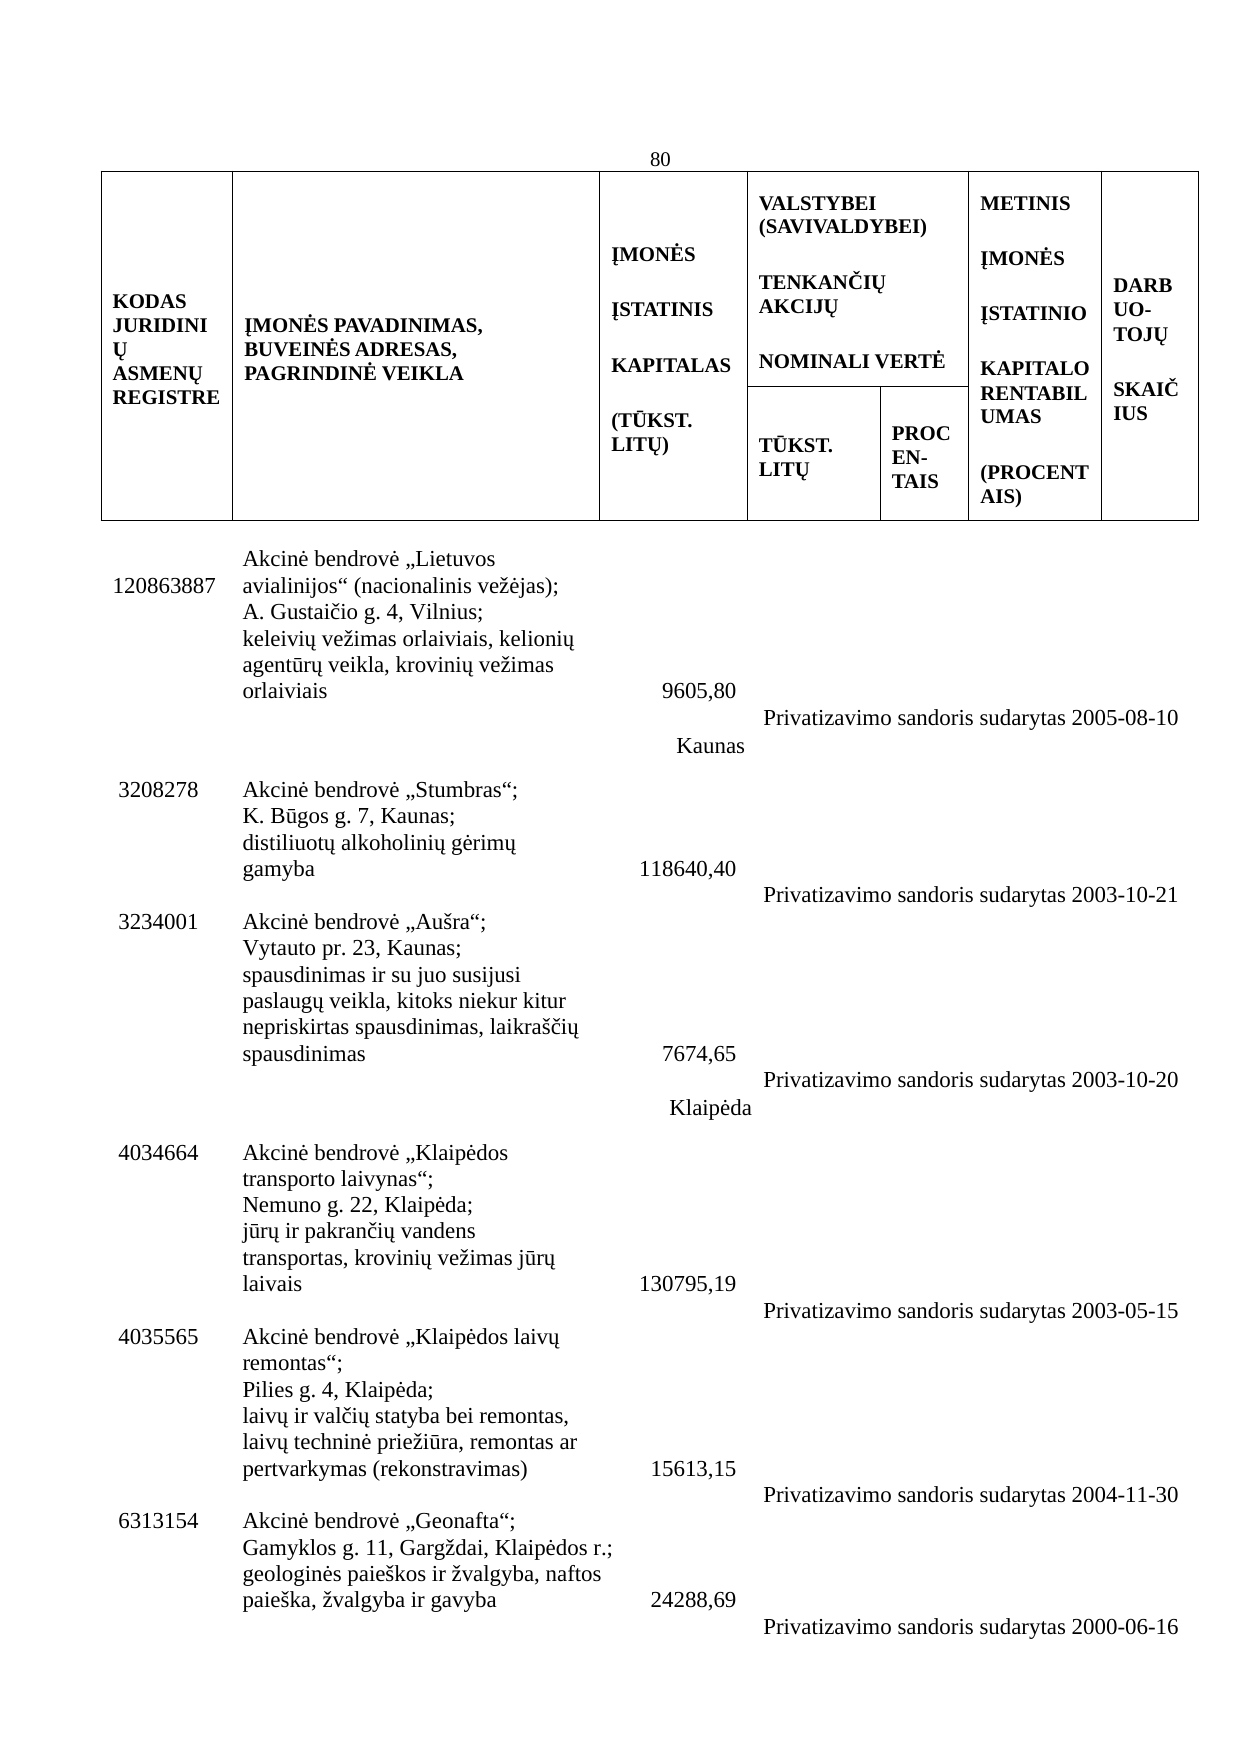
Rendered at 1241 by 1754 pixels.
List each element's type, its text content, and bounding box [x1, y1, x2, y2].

table_cell [748, 776, 879, 882]
table_cell [1190, 882, 1198, 908]
table_cell 130795,19 [597, 1139, 747, 1297]
table_header [1190, 546, 1198, 704]
table_cell [101, 732, 231, 776]
table_cell Akcinė bendrovė „Aušra“; Vytauto pr. 23, Kaunas; spausdinimas ir su juo susijusi paslaugų veikla, kitoks niekur kitur nepriskirtas spausdinimas, laikraščių spausdinimas [231, 908, 597, 1066]
table_cell Privatizavimo sandoris sudarytas 2000-06-16 [101, 1613, 1190, 1639]
table_header Akcinė bendrovė „Lietuvos avialinijos“ (nacionalinis vežėjas); A. Gustaičio g. 4, Vilnius; keleivių vežimas orlaiviais, kelionių agentūrų veikla, krovinių vežimas orlaiviais [231, 546, 597, 704]
table_cell [748, 1508, 879, 1613]
table_header [879, 546, 971, 704]
table_cell Akcinė bendrovė „Klaipėdos laivų remontas“; Pilies g. 4, Klaipėda; laivų ir valčių statyba bei remontas, laivų techninė priežiūra, remontas ar pertvarkymas (rekonstravimas) [231, 1323, 597, 1481]
table_cell [971, 1508, 1102, 1613]
table_cell [748, 1139, 879, 1297]
table_cell [1190, 1066, 1198, 1092]
table_cell [971, 776, 1102, 882]
table_cell [1102, 1139, 1190, 1297]
table_cell 6313154 [101, 1508, 231, 1613]
table_cell [971, 1323, 1102, 1481]
table_cell [1190, 1095, 1198, 1138]
table_cell [879, 908, 971, 1066]
table_cell [1190, 1481, 1198, 1507]
table_cell [879, 776, 971, 882]
table_cell [1190, 776, 1198, 882]
table_cell [1190, 1139, 1198, 1297]
table_cell [971, 908, 1102, 1066]
table_header 120863887 [101, 546, 231, 704]
table_cell [1190, 1297, 1198, 1323]
table_cell Privatizavimo sandoris sudarytas 2005-08-10 [101, 704, 1190, 730]
table_cell [1102, 776, 1190, 882]
table_cell [879, 1508, 971, 1613]
table_cell 4035565 [101, 1323, 231, 1481]
table_cell Akcinė bendrovė „Geonafta“; Gamyklos g. 11, Gargždai, Klaipėdos r.; geologinės paieškos ir žvalgyba, naftos paieška, žvalgyba ir gavyba [231, 1508, 628, 1613]
table_cell [1190, 1323, 1198, 1481]
table_cell [1190, 1613, 1198, 1639]
table_cell [879, 1139, 971, 1297]
table_cell Akcinė bendrovė „Stumbras“; K. Būgos g. 7, Kaunas; distiliuotų alkoholinių gėrimų gamyba [231, 776, 597, 882]
table_cell 3208278 [101, 776, 231, 882]
table_header [748, 546, 879, 704]
table_cell [1102, 908, 1190, 1066]
table_cell Privatizavimo sandoris sudarytas 2003-05-15 [101, 1297, 1190, 1323]
table_cell 24288,69 [628, 1508, 747, 1613]
table_cell Kaunas [231, 732, 1190, 776]
table_cell [101, 1095, 231, 1138]
table_cell 3234001 [101, 908, 231, 1066]
table_cell [748, 1323, 879, 1481]
table_cell [1190, 908, 1198, 1066]
table_cell [971, 1139, 1102, 1297]
table_cell 118640,40 [597, 776, 747, 882]
table_cell Privatizavimo sandoris sudarytas 2004-11-30 [101, 1481, 1190, 1507]
table_cell Klaipėda [231, 1095, 1190, 1138]
table_header 9605,80 [597, 546, 747, 704]
table_cell [1190, 704, 1198, 730]
table_cell [1190, 1508, 1198, 1613]
table_cell 4034664 [101, 1139, 231, 1297]
table_cell [748, 908, 879, 1066]
table_cell Akcinė bendrovė „Klaipėdos transporto laivynas“; Nemuno g. 22, Klaipėda; jūrų ir pakrančių vandens transportas, krovinių vežimas jūrų laivais [231, 1139, 597, 1297]
table_cell [1102, 1323, 1190, 1481]
table_cell Privatizavimo sandoris sudarytas 2003-10-21 [101, 882, 1190, 908]
table_cell 15613,15 [597, 1323, 747, 1481]
table_header [971, 546, 1102, 704]
table_cell 7674,65 [597, 908, 747, 1066]
table_cell [1190, 732, 1198, 776]
table_header [1102, 546, 1190, 704]
table_cell [1102, 1508, 1190, 1613]
table_cell [879, 1323, 971, 1481]
table_cell Privatizavimo sandoris sudarytas 2003-10-20 [101, 1066, 1190, 1092]
